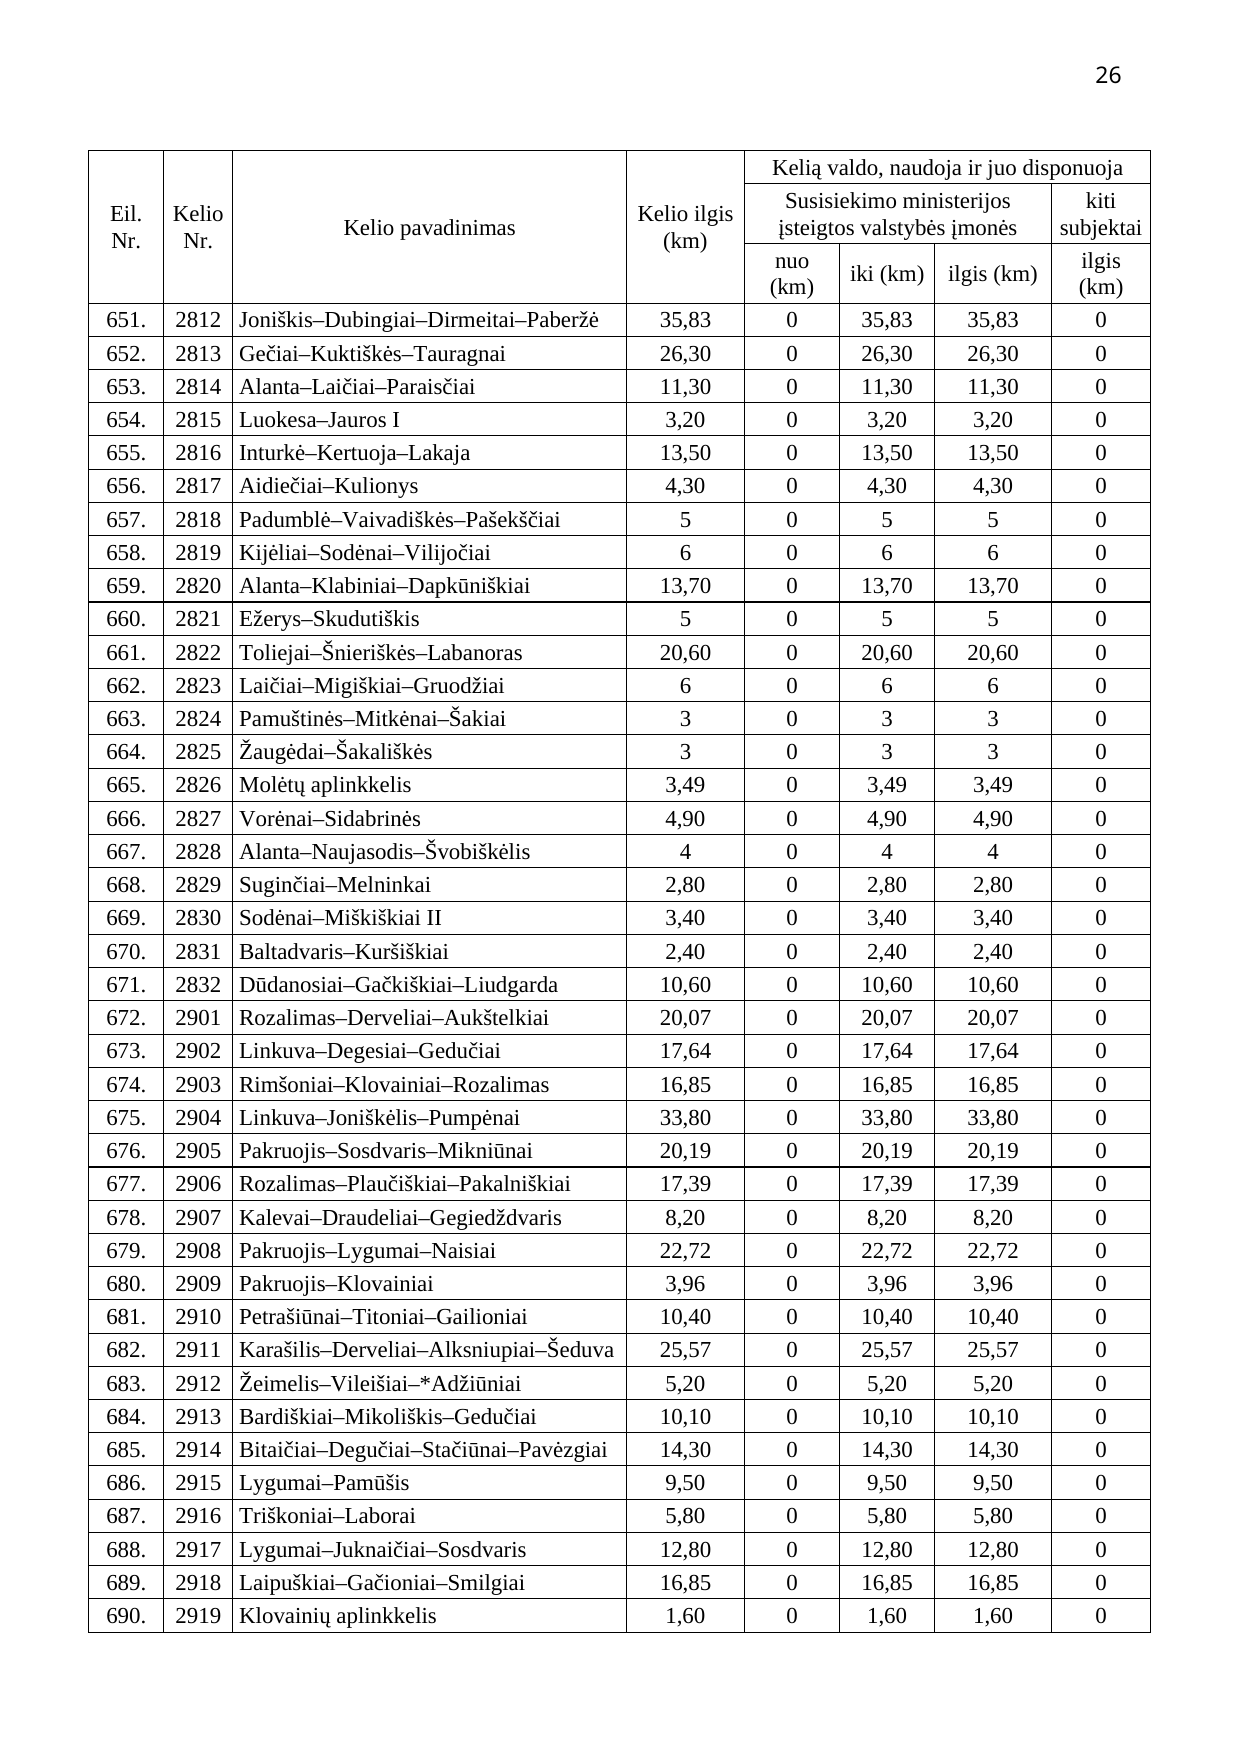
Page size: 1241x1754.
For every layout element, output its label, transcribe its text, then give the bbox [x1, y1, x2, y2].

table_cell 668. [89, 868, 163, 901]
table_cell 0 [745, 536, 839, 568]
table_cell 0 [745, 337, 839, 369]
table_cell 0 [1052, 470, 1150, 502]
table_cell 0 [1052, 902, 1150, 934]
table_cell 2818 [164, 503, 232, 535]
table_cell 3,49 [840, 769, 934, 801]
table_cell 0 [1052, 1267, 1150, 1299]
table_cell 5,20 [840, 1367, 934, 1399]
table_cell 9,50 [627, 1466, 744, 1499]
table_cell Luokesa–Jauros I [233, 403, 626, 435]
table_cell 0 [745, 669, 839, 701]
table_cell 686. [89, 1466, 163, 1499]
table_cell 5,80 [627, 1500, 744, 1532]
table_cell 1,60 [627, 1599, 744, 1632]
table_cell 690. [89, 1599, 163, 1632]
table_cell 3,96 [935, 1267, 1051, 1299]
table_cell 673. [89, 1035, 163, 1067]
table_cell 20,19 [840, 1134, 934, 1166]
table_cell 17,39 [935, 1168, 1051, 1199]
table_cell 660. [89, 603, 163, 635]
table_cell 0 [1052, 702, 1150, 734]
table_cell 2823 [164, 669, 232, 701]
table_cell 0 [745, 1267, 839, 1299]
table_cell 669. [89, 902, 163, 934]
table_cell 0 [745, 403, 839, 435]
table_cell 8,20 [840, 1201, 934, 1233]
table_cell 2,80 [627, 868, 744, 901]
table_cell Linkuva–Joniškėlis–Pumpėnai [233, 1101, 626, 1133]
table_cell 670. [89, 935, 163, 967]
table_cell 14,30 [935, 1433, 1051, 1465]
table_cell Susisiekimo ministerijos įsteigtos valstybės įmonės [745, 184, 1051, 243]
table_cell 17,64 [627, 1035, 744, 1067]
table_cell 0 [1052, 1068, 1150, 1100]
table_cell 3,20 [840, 403, 934, 435]
table_cell 0 [1052, 1566, 1150, 1598]
table_cell Rozalimas–Plaučiškiai–Pakalniškiai [233, 1168, 626, 1199]
table_cell 10,40 [627, 1300, 744, 1332]
table_cell Linkuva–Degesiai–Gedučiai [233, 1035, 626, 1067]
table_cell 20,19 [627, 1134, 744, 1166]
table_cell 25,57 [935, 1334, 1051, 1366]
table_cell 0 [1052, 735, 1150, 768]
table_cell 6 [840, 669, 934, 701]
table_cell 4,90 [840, 802, 934, 834]
table_cell 10,60 [935, 968, 1051, 1000]
table_cell Rozalimas–Derveliai–Aukštelkiai [233, 1001, 626, 1033]
table_cell 0 [745, 702, 839, 734]
table_cell Karašilis–Derveliai–Alksniupiai–Šeduva [233, 1334, 626, 1366]
table_cell 671. [89, 968, 163, 1000]
table_cell 0 [1052, 436, 1150, 468]
table_cell 22,72 [935, 1234, 1051, 1266]
table_cell ilgis (km) [1052, 244, 1150, 302]
table_cell 3 [935, 735, 1051, 768]
table_cell 0 [745, 868, 839, 901]
table_cell Molėtų aplinkkelis [233, 769, 626, 801]
table_cell 26,30 [935, 337, 1051, 369]
table_cell Padumblė–Vaivadiškės–Pašekščiai [233, 503, 626, 535]
table_cell 0 [745, 470, 839, 502]
table_cell 2913 [164, 1400, 232, 1432]
table_cell 688. [89, 1533, 163, 1565]
table_cell 657. [89, 503, 163, 535]
table_cell 0 [1052, 1533, 1150, 1565]
table_cell 13,70 [840, 569, 934, 601]
table_cell 2916 [164, 1500, 232, 1532]
table_cell Alanta–Klabiniai–Dapkūniškiai [233, 569, 626, 601]
table_cell 0 [1052, 1334, 1150, 1366]
table_cell 22,72 [627, 1234, 744, 1266]
table_cell 0 [745, 1035, 839, 1067]
table_cell 0 [1052, 1001, 1150, 1033]
table_cell 1,60 [840, 1599, 934, 1632]
table_cell 5,80 [935, 1500, 1051, 1532]
table_cell 2901 [164, 1001, 232, 1033]
table_cell 0 [745, 1566, 839, 1598]
table_cell 26,30 [840, 337, 934, 369]
table_cell 10,40 [935, 1300, 1051, 1332]
table_cell 20,60 [840, 636, 934, 668]
table_cell 33,80 [935, 1101, 1051, 1133]
table_cell 2912 [164, 1367, 232, 1399]
table_cell 33,80 [627, 1101, 744, 1133]
table_cell 2919 [164, 1599, 232, 1632]
table_cell Laičiai–Migiškiai–Gruodžiai [233, 669, 626, 701]
table_cell 0 [745, 304, 839, 336]
table_cell 0 [1052, 536, 1150, 568]
table_cell 6 [935, 669, 1051, 701]
table_cell 2917 [164, 1533, 232, 1565]
table_cell 2909 [164, 1267, 232, 1299]
table_cell kiti subjektai [1052, 184, 1150, 243]
table_cell 662. [89, 669, 163, 701]
table_cell 14,30 [840, 1433, 934, 1465]
table_cell 9,50 [935, 1466, 1051, 1499]
table_cell 0 [745, 1367, 839, 1399]
table_cell Laipuškiai–Gačioniai–Smilgiai [233, 1566, 626, 1598]
table_cell 0 [1052, 603, 1150, 635]
table_cell 20,60 [627, 636, 744, 668]
table_cell 672. [89, 1001, 163, 1033]
table_cell 0 [745, 802, 839, 834]
table_cell 0 [745, 1134, 839, 1166]
table_header Kelią valdo, naudoja ir juo disponuoja [745, 151, 1150, 183]
table_cell 0 [1052, 802, 1150, 834]
table_cell 16,85 [840, 1566, 934, 1598]
table_cell 0 [745, 1599, 839, 1632]
table_cell 3,49 [627, 769, 744, 801]
table_cell 685. [89, 1433, 163, 1465]
table_cell 35,83 [627, 304, 744, 336]
table_cell 20,07 [840, 1001, 934, 1033]
table_cell Pakruojis–Lygumai–Naisiai [233, 1234, 626, 1266]
table_cell 0 [745, 968, 839, 1000]
table_cell 4,90 [627, 802, 744, 834]
table_cell 0 [745, 902, 839, 934]
table_cell 0 [745, 1001, 839, 1033]
table_cell Alanta–Naujasodis–Švobiškėlis [233, 835, 626, 867]
table_cell Rimšoniai–Klovainiai–Rozalimas [233, 1068, 626, 1100]
table_cell 654. [89, 403, 163, 435]
table_cell 0 [745, 1334, 839, 1366]
table_cell 2825 [164, 735, 232, 768]
table_cell 10,60 [627, 968, 744, 1000]
table_cell 674. [89, 1068, 163, 1100]
table_cell 13,70 [935, 569, 1051, 601]
table_cell 0 [745, 769, 839, 801]
table_cell 2814 [164, 370, 232, 402]
table_cell 0 [1052, 1035, 1150, 1067]
table_header Kelio ilgis (km) [627, 151, 744, 302]
table_cell 11,30 [840, 370, 934, 402]
table_cell 8,20 [935, 1201, 1051, 1233]
table_cell 2819 [164, 536, 232, 568]
table_cell 4,30 [627, 470, 744, 502]
table_cell 2831 [164, 935, 232, 967]
table_cell iki (km) [840, 244, 934, 302]
table_cell 666. [89, 802, 163, 834]
table_cell 17,64 [935, 1035, 1051, 1067]
table_cell nuo (km) [745, 244, 839, 302]
table_cell 656. [89, 470, 163, 502]
table_cell 0 [1052, 370, 1150, 402]
table_cell 0 [1052, 503, 1150, 535]
table_cell 16,85 [935, 1566, 1051, 1598]
table_cell 3,96 [840, 1267, 934, 1299]
table_cell 12,80 [627, 1533, 744, 1565]
table_cell Kijėliai–Sodėnai–Vilijočiai [233, 536, 626, 568]
table_cell Sodėnai–Miškiškiai II [233, 902, 626, 934]
table_cell 3,49 [935, 769, 1051, 801]
table_cell 2911 [164, 1334, 232, 1366]
table_cell 33,80 [840, 1101, 934, 1133]
table_cell 0 [1052, 1101, 1150, 1133]
table_cell 25,57 [627, 1334, 744, 1366]
table_cell 17,39 [627, 1168, 744, 1199]
table_cell 682. [89, 1334, 163, 1366]
table_cell Lygumai–Pamūšis [233, 1466, 626, 1499]
table_cell 3 [627, 735, 744, 768]
table_cell 2821 [164, 603, 232, 635]
table_cell 2915 [164, 1466, 232, 1499]
table_cell 16,85 [627, 1566, 744, 1598]
table_cell 20,60 [935, 636, 1051, 668]
table_cell 2908 [164, 1234, 232, 1266]
table_cell Žeimelis–Vileišiai–*Adžiūniai [233, 1367, 626, 1399]
table_cell 3 [840, 735, 934, 768]
table_cell 0 [1052, 1500, 1150, 1532]
table_cell 658. [89, 536, 163, 568]
table_cell 677. [89, 1168, 163, 1199]
table_cell 11,30 [627, 370, 744, 402]
table_cell 0 [1052, 1134, 1150, 1166]
table_cell 5 [627, 603, 744, 635]
table_cell 5 [840, 503, 934, 535]
table_cell 17,39 [840, 1168, 934, 1199]
table_cell 667. [89, 835, 163, 867]
table_cell 0 [745, 1500, 839, 1532]
table_cell 12,80 [935, 1533, 1051, 1565]
table_cell 0 [1052, 337, 1150, 369]
table_cell Aidiečiai–Kulionys [233, 470, 626, 502]
table_cell 2826 [164, 769, 232, 801]
table_cell 6 [627, 536, 744, 568]
table_cell 0 [1052, 403, 1150, 435]
table_cell Alanta–Laičiai–Paraisčiai [233, 370, 626, 402]
table_cell 0 [745, 1400, 839, 1432]
table_cell 17,64 [840, 1035, 934, 1067]
table_cell 10,10 [935, 1400, 1051, 1432]
table_cell 0 [1052, 669, 1150, 701]
table_cell 2905 [164, 1134, 232, 1166]
table_cell 653. [89, 370, 163, 402]
table_cell 0 [745, 436, 839, 468]
table_cell 689. [89, 1566, 163, 1598]
table_cell 12,80 [840, 1533, 934, 1565]
table_cell 3,40 [627, 902, 744, 934]
table_cell 0 [1052, 868, 1150, 901]
table_cell 0 [745, 1068, 839, 1100]
table_cell 4,90 [935, 802, 1051, 834]
table_cell 0 [745, 935, 839, 967]
table_cell 0 [1052, 1599, 1150, 1632]
table_cell 3 [840, 702, 934, 734]
table_cell Joniškis–Dubingiai–Dirmeitai–Paberžė [233, 304, 626, 336]
table_cell Inturkė–Kertuoja–Lakaja [233, 436, 626, 468]
table_cell Ežerys–Skudutiškis [233, 603, 626, 635]
table_cell 4 [627, 835, 744, 867]
table_cell Bardiškiai–Mikoliškis–Gedučiai [233, 1400, 626, 1432]
table_cell 659. [89, 569, 163, 601]
table_cell Pakruojis–Sosdvaris–Mikniūnai [233, 1134, 626, 1166]
table_cell 0 [1052, 1300, 1150, 1332]
table_cell 655. [89, 436, 163, 468]
table_cell 9,50 [840, 1466, 934, 1499]
table_cell 0 [745, 503, 839, 535]
table_cell 2904 [164, 1101, 232, 1133]
table_cell 0 [1052, 1400, 1150, 1432]
table_cell 6 [627, 669, 744, 701]
table_cell Bitaičiai–Degučiai–Stačiūnai–Pavėzgiai [233, 1433, 626, 1465]
table_cell 5 [627, 503, 744, 535]
table_cell 2813 [164, 337, 232, 369]
table_cell 25,57 [840, 1334, 934, 1366]
table_cell 4,30 [935, 470, 1051, 502]
table_cell 3,40 [840, 902, 934, 934]
table_cell 2,40 [840, 935, 934, 967]
table_cell 2827 [164, 802, 232, 834]
table_cell 0 [1052, 636, 1150, 668]
table_cell 5 [840, 603, 934, 635]
table_cell 0 [1052, 935, 1150, 967]
table_cell Suginčiai–Melninkai [233, 868, 626, 901]
table_cell 678. [89, 1201, 163, 1233]
table_cell 0 [745, 1433, 839, 1465]
table_cell ilgis (km) [935, 244, 1051, 302]
table_cell 14,30 [627, 1433, 744, 1465]
table_cell Lygumai–Juknaičiai–Sosdvaris [233, 1533, 626, 1565]
table_cell 10,60 [840, 968, 934, 1000]
table_cell 2822 [164, 636, 232, 668]
table_cell 2,80 [935, 868, 1051, 901]
table_cell 3,40 [935, 902, 1051, 934]
table_cell 0 [745, 1168, 839, 1199]
table_cell 0 [1052, 1168, 1150, 1199]
table_cell 2910 [164, 1300, 232, 1332]
table_cell Triškoniai–Laborai [233, 1500, 626, 1532]
table_cell 2824 [164, 702, 232, 734]
table_cell 0 [745, 569, 839, 601]
table_cell 35,83 [840, 304, 934, 336]
table_cell 680. [89, 1267, 163, 1299]
table_cell 0 [745, 1300, 839, 1332]
table_cell 22,72 [840, 1234, 934, 1266]
table_cell 684. [89, 1400, 163, 1432]
table_cell 20,19 [935, 1134, 1051, 1166]
table_cell 13,70 [627, 569, 744, 601]
table_cell 26,30 [627, 337, 744, 369]
table_cell 0 [745, 636, 839, 668]
table_cell 16,85 [935, 1068, 1051, 1100]
table_cell 676. [89, 1134, 163, 1166]
table_cell 2903 [164, 1068, 232, 1100]
table_cell 0 [745, 370, 839, 402]
table_cell 2,40 [627, 935, 744, 967]
table_cell 651. [89, 304, 163, 336]
table_cell 2812 [164, 304, 232, 336]
table_cell 2820 [164, 569, 232, 601]
table_cell 0 [745, 1201, 839, 1233]
table_cell 679. [89, 1234, 163, 1266]
table_cell 10,40 [840, 1300, 934, 1332]
table_cell 8,20 [627, 1201, 744, 1233]
table_cell 20,07 [935, 1001, 1051, 1033]
table_cell 0 [1052, 835, 1150, 867]
table_cell 683. [89, 1367, 163, 1399]
table_cell 3,96 [627, 1267, 744, 1299]
table_cell 0 [1052, 1433, 1150, 1465]
table_cell 2828 [164, 835, 232, 867]
table_cell 13,50 [840, 436, 934, 468]
table_cell 35,83 [935, 304, 1051, 336]
table_cell 3,20 [935, 403, 1051, 435]
table_cell 11,30 [935, 370, 1051, 402]
table_cell 0 [1052, 1466, 1150, 1499]
table_cell 5,20 [627, 1367, 744, 1399]
table_cell 663. [89, 702, 163, 734]
table_cell 16,85 [627, 1068, 744, 1100]
table_cell 652. [89, 337, 163, 369]
table_header Kelio Nr. [164, 151, 232, 302]
table_cell 661. [89, 636, 163, 668]
table_cell 2,80 [840, 868, 934, 901]
table_cell 16,85 [840, 1068, 934, 1100]
table_cell 5,20 [935, 1367, 1051, 1399]
table_cell 0 [745, 1533, 839, 1565]
table_cell 2830 [164, 902, 232, 934]
table_cell 687. [89, 1500, 163, 1532]
table_cell 1,60 [935, 1599, 1051, 1632]
table_header Kelio pavadinimas [233, 151, 626, 302]
table_cell 0 [745, 835, 839, 867]
table_cell 3 [627, 702, 744, 734]
table_cell 5 [935, 503, 1051, 535]
table_cell 5,80 [840, 1500, 934, 1532]
table_cell 0 [745, 1101, 839, 1133]
table_cell 2832 [164, 968, 232, 1000]
table_cell Klovainių aplinkkelis [233, 1599, 626, 1632]
table_cell 0 [745, 603, 839, 635]
table_header Eil. Nr. [89, 151, 163, 302]
table_cell 2816 [164, 436, 232, 468]
table_cell 2918 [164, 1566, 232, 1598]
table_cell 6 [840, 536, 934, 568]
table_cell Petrašiūnai–Titoniai–Gailioniai [233, 1300, 626, 1332]
table_cell 10,10 [627, 1400, 744, 1432]
table_cell 2,40 [935, 935, 1051, 967]
table_cell 665. [89, 769, 163, 801]
table_cell 13,50 [935, 436, 1051, 468]
table_cell 3 [935, 702, 1051, 734]
table_cell 2815 [164, 403, 232, 435]
table_cell Gečiai–Kuktiškės–Tauragnai [233, 337, 626, 369]
table_cell 0 [1052, 1234, 1150, 1266]
table_cell Kalevai–Draudeliai–Gegiedždvaris [233, 1201, 626, 1233]
table_cell 2906 [164, 1168, 232, 1199]
table_cell 10,10 [840, 1400, 934, 1432]
table_cell 3,20 [627, 403, 744, 435]
table_cell Vorėnai–Sidabrinės [233, 802, 626, 834]
table_cell Dūdanosiai–Gačkiškiai–Liudgarda [233, 968, 626, 1000]
table_cell 6 [935, 536, 1051, 568]
table_cell 4,30 [840, 470, 934, 502]
table_cell Pakruojis–Klovainiai [233, 1267, 626, 1299]
table_cell 4 [935, 835, 1051, 867]
table_cell 13,50 [627, 436, 744, 468]
table_cell Toliejai–Šnieriškės–Labanoras [233, 636, 626, 668]
table_cell Baltadvaris–Kuršiškiai [233, 935, 626, 967]
table_cell 0 [745, 1466, 839, 1499]
table_cell 2914 [164, 1433, 232, 1465]
table_cell 2907 [164, 1201, 232, 1233]
table_cell 0 [1052, 968, 1150, 1000]
table_cell 2829 [164, 868, 232, 901]
table_cell 0 [745, 1234, 839, 1266]
table_cell 664. [89, 735, 163, 768]
table_cell 0 [1052, 304, 1150, 336]
table_cell Pamuštinės–Mitkėnai–Šakiai [233, 702, 626, 734]
table_cell 2817 [164, 470, 232, 502]
table_cell Žaugėdai–Šakališkės [233, 735, 626, 768]
table_cell 20,07 [627, 1001, 744, 1033]
table_cell 4 [840, 835, 934, 867]
table_cell 2902 [164, 1035, 232, 1067]
table_cell 0 [1052, 1201, 1150, 1233]
table_cell 0 [745, 735, 839, 768]
table_cell 681. [89, 1300, 163, 1332]
table_cell 0 [1052, 769, 1150, 801]
table_cell 0 [1052, 569, 1150, 601]
table_cell 675. [89, 1101, 163, 1133]
table_cell 0 [1052, 1367, 1150, 1399]
table_cell 5 [935, 603, 1051, 635]
